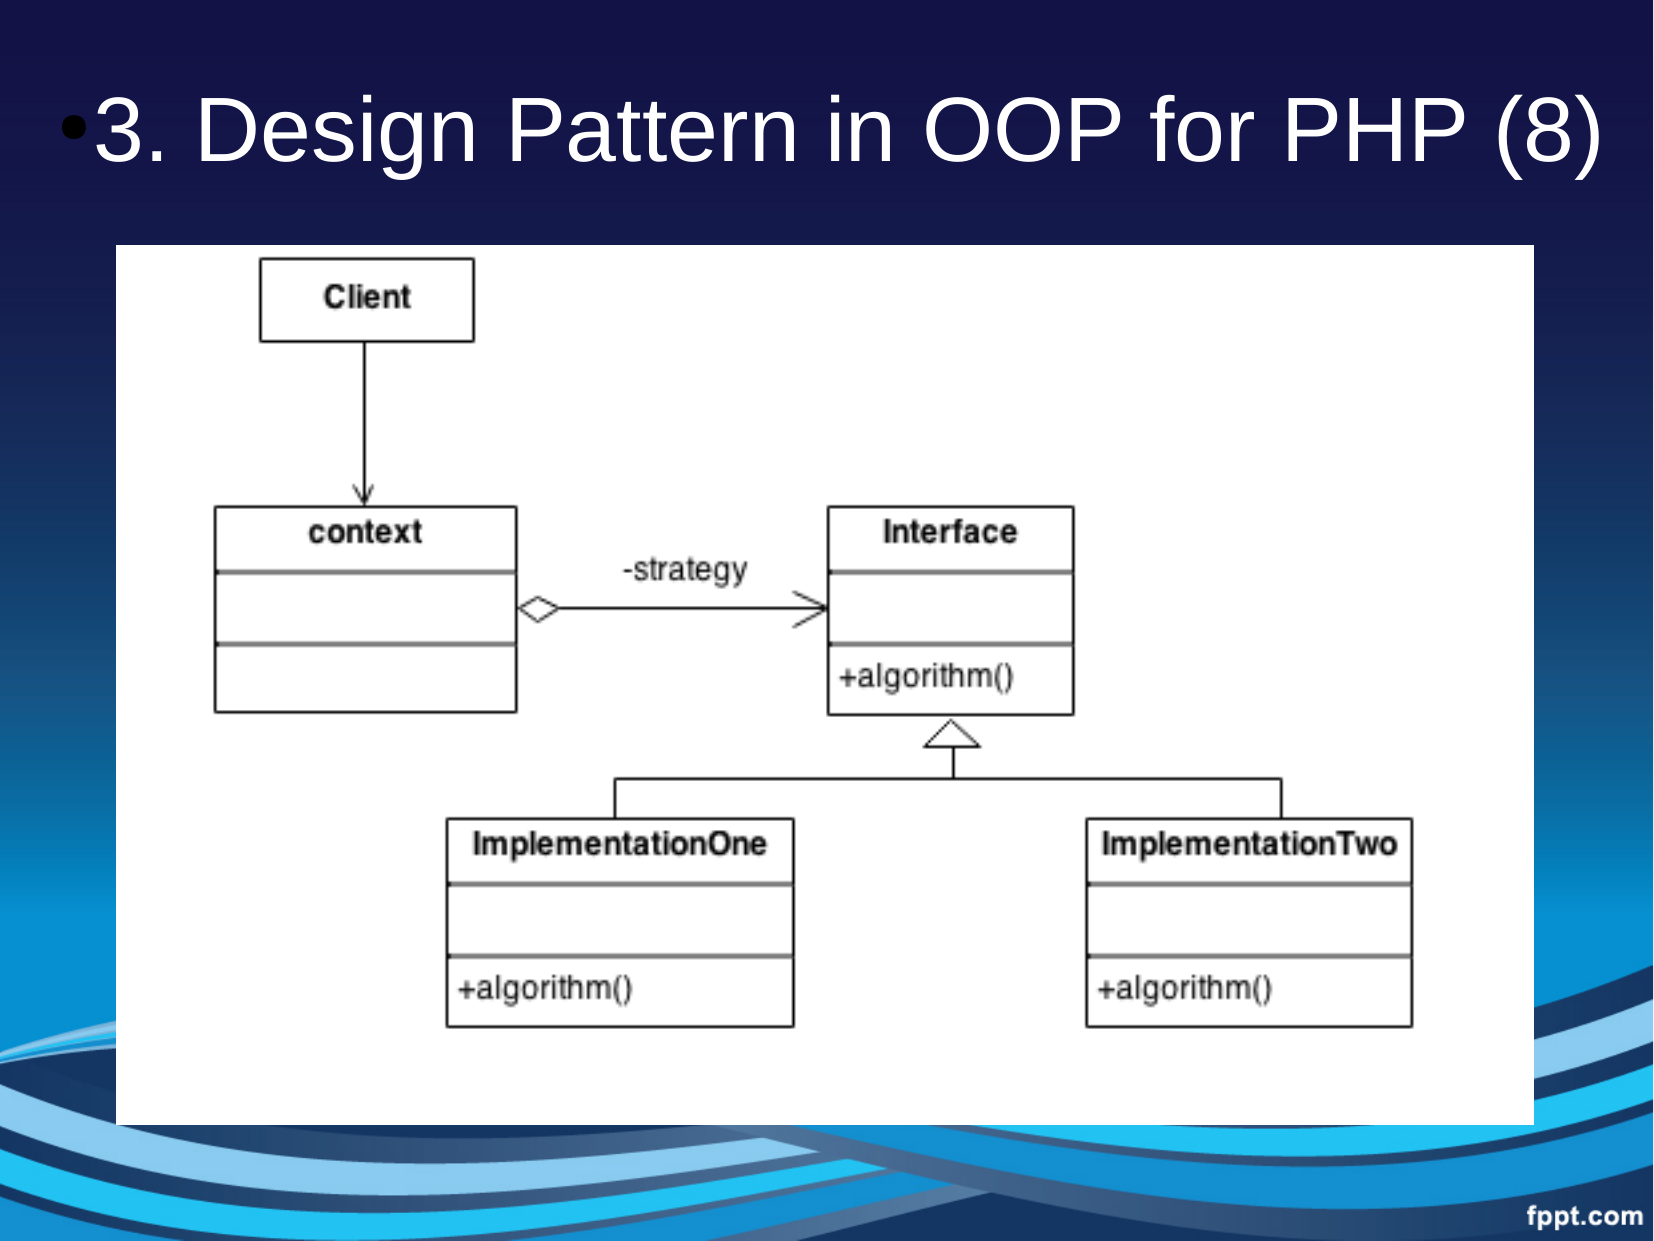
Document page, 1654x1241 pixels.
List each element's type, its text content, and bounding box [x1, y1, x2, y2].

picture [0, 0, 1654, 1241]
title 3. Design Pattern in OOP for PHP (8) [45, 49, 1621, 211]
